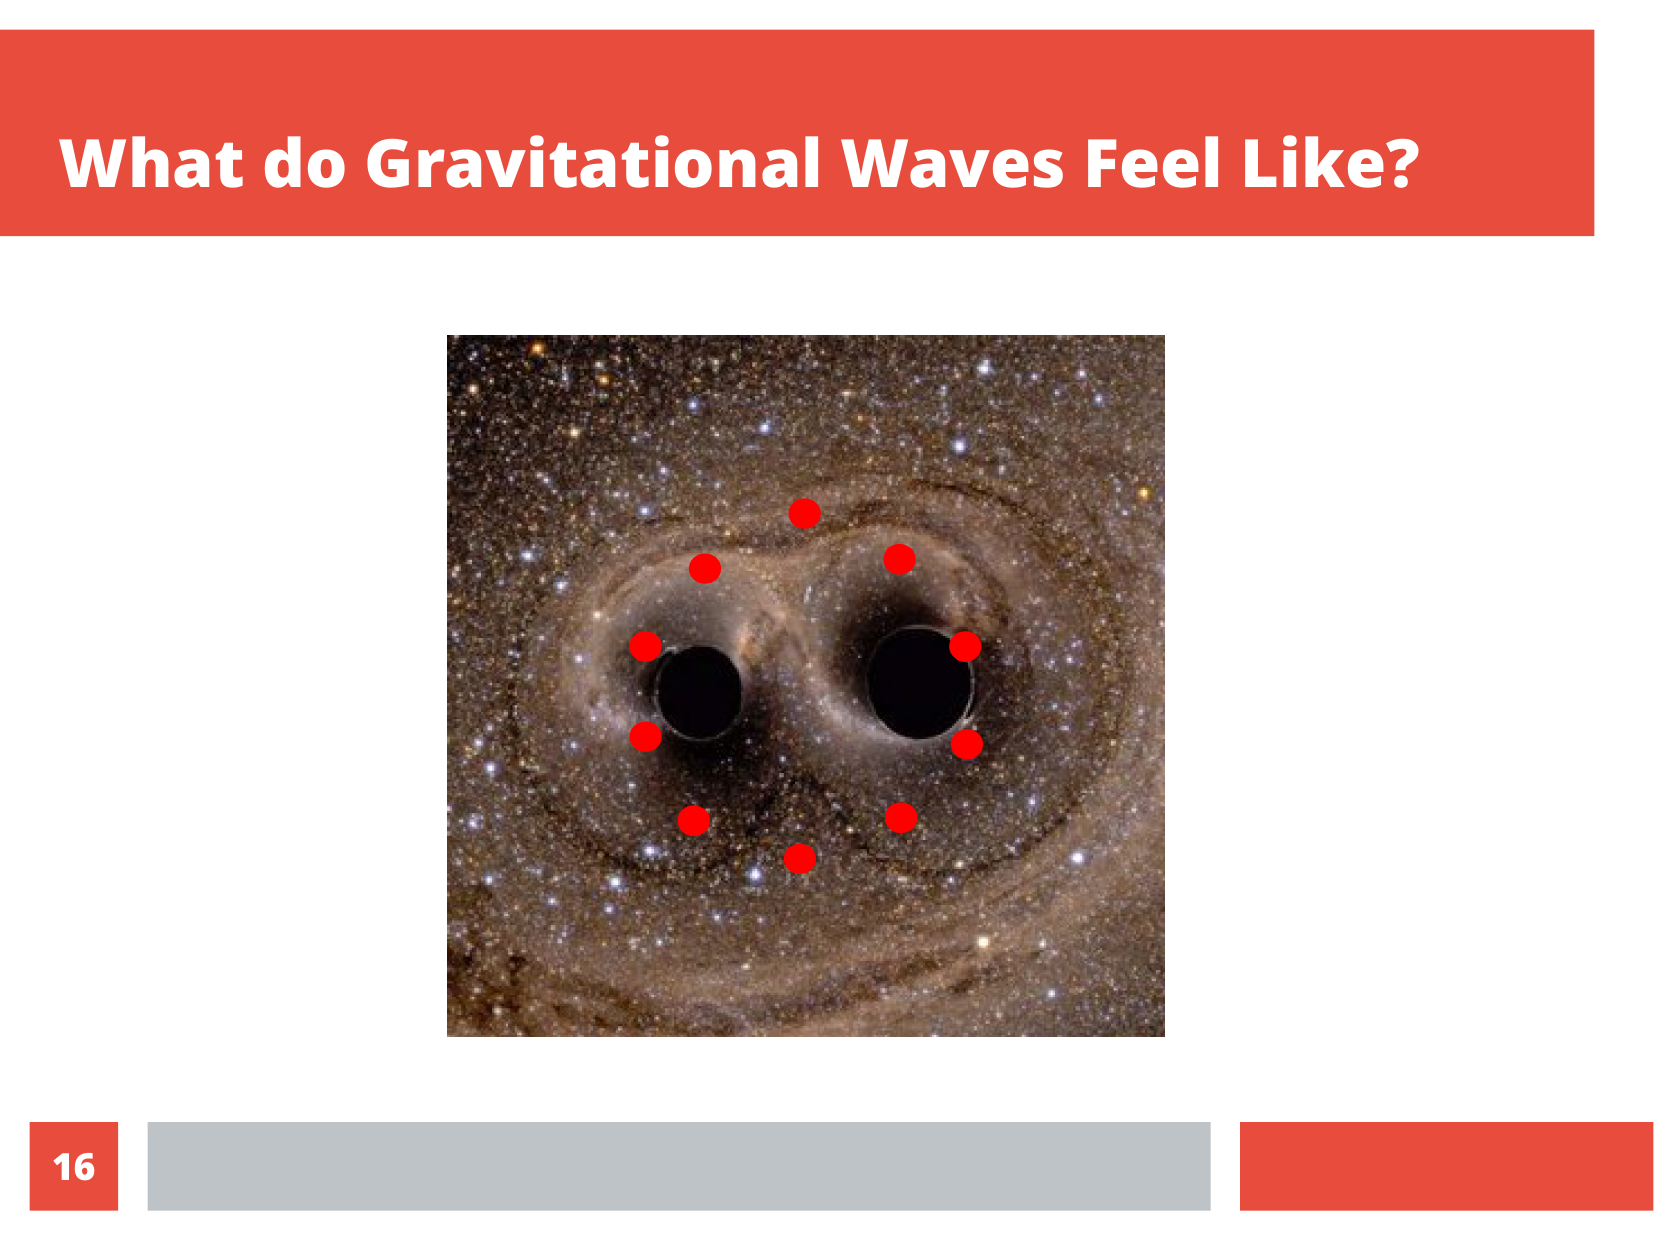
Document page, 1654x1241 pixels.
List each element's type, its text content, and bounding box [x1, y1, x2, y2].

title What do Gravitational Waves Feel Like? [59, 59, 1595, 207]
picture [447, 335, 1165, 1037]
